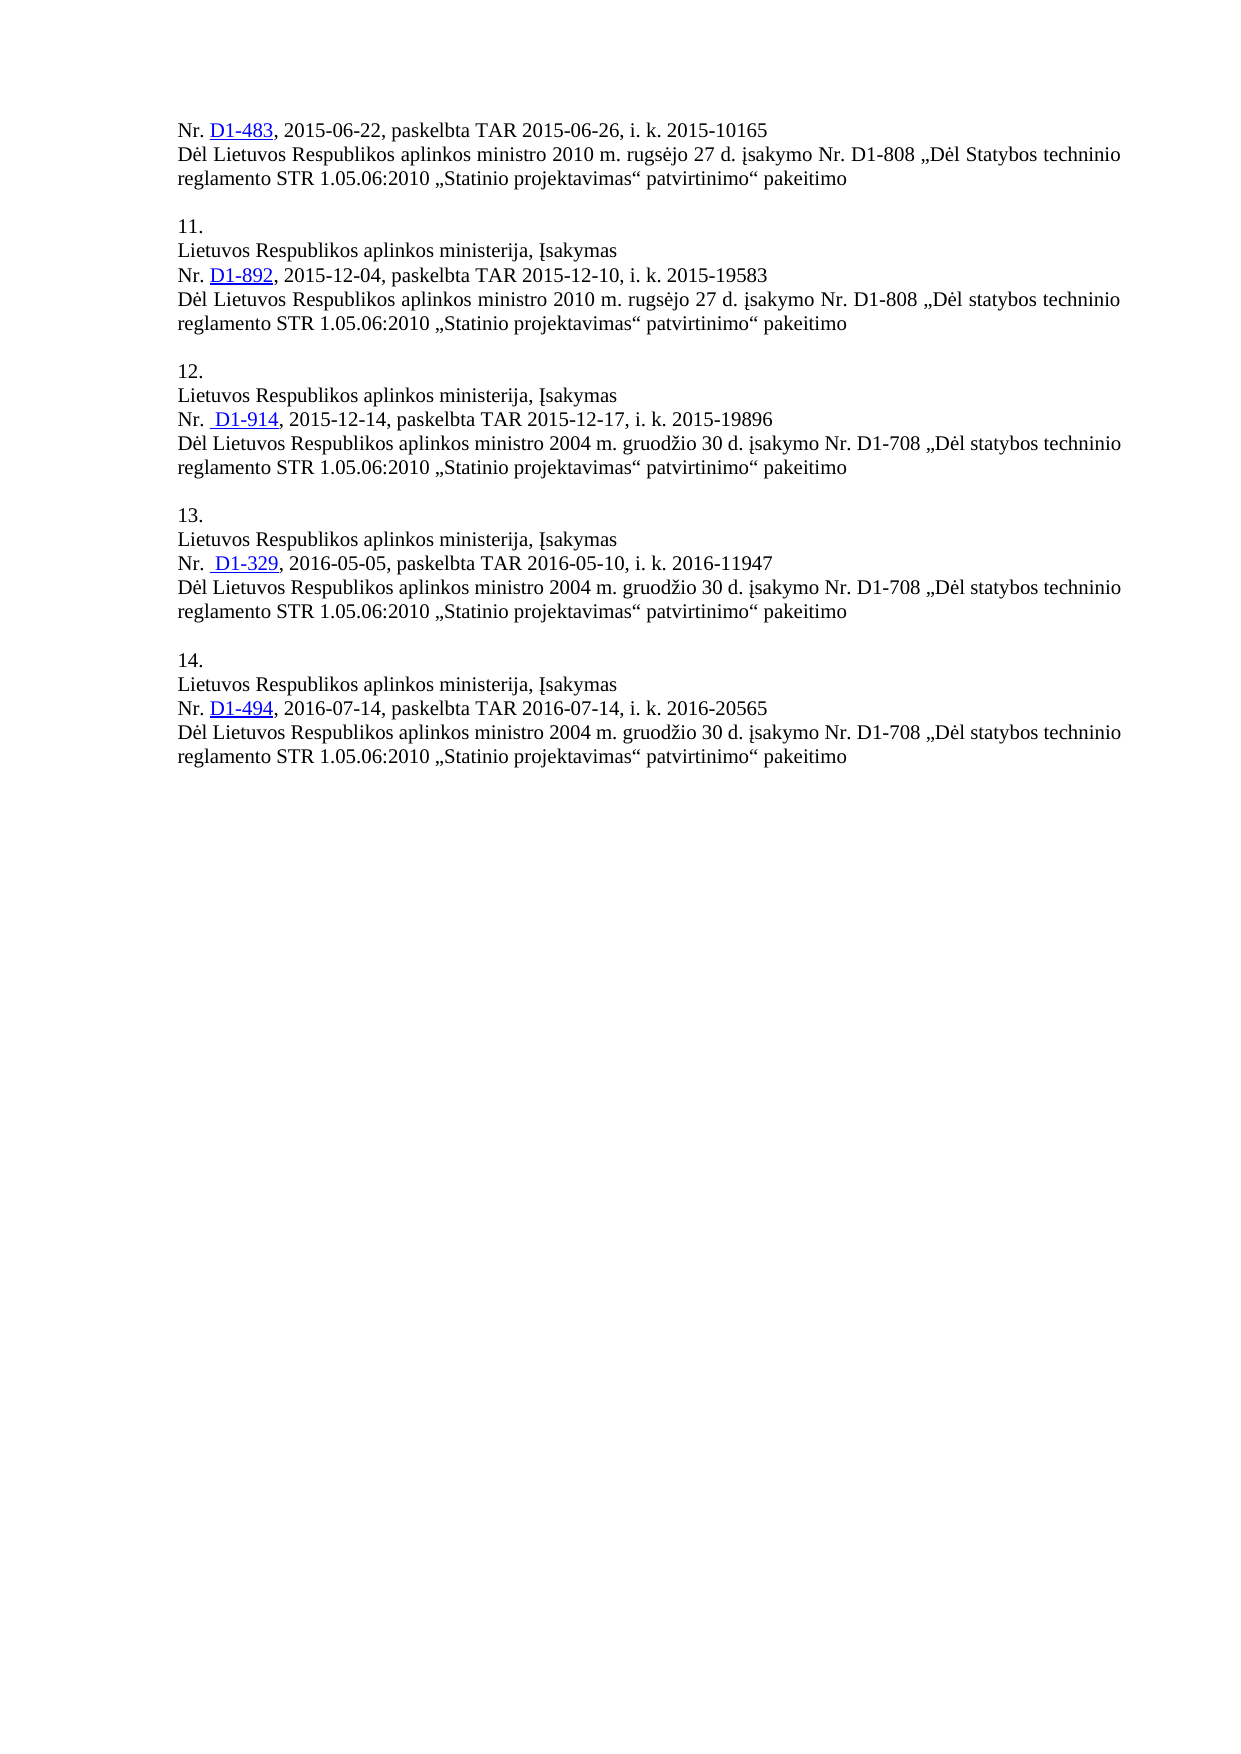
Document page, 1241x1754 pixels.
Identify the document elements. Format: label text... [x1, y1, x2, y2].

text 11. [177, 214, 1122, 238]
text Nr. D1-914, 2015-12-14, paskelbta TAR 2015-12-17, i. k. 2015-19896 [177, 407, 1122, 431]
text 14. [177, 647, 1122, 672]
text Nr. D1-329, 2016-05-05, paskelbta TAR 2016-05-10, i. k. 2016-11947 [177, 551, 1122, 575]
text 12. [177, 359, 1122, 383]
text Nr. D1-892, 2015-12-04, paskelbta TAR 2015-12-10, i. k. 2015-19583 [177, 262, 1122, 287]
text Nr. D1-483, 2015-06-22, paskelbta TAR 2015-06-26, i. k. 2015-10165 [177, 118, 1122, 142]
text Dėl Lietuvos Respublikos aplinkos ministro 2010 m. rugsėjo 27 d. įsakymo Nr. D1-808 „Dėl Statybos techninio reglamento STR 1.05.06:2010 „Statinio projektavimas“ patvirtinimo“ pakeitimo [177, 142, 1122, 190]
text Dėl Lietuvos Respublikos aplinkos ministro 2004 m. gruodžio 30 d. įsakymo Nr. D1-708 „Dėl statybos techninio reglamento STR 1.05.06:2010 „Statinio projektavimas“ patvirtinimo“ pakeitimo [177, 720, 1122, 768]
text Nr. D1-494, 2016-07-14, paskelbta TAR 2016-07-14, i. k. 2016-20565 [177, 696, 1122, 720]
text Dėl Lietuvos Respublikos aplinkos ministro 2004 m. gruodžio 30 d. įsakymo Nr. D1-708 „Dėl statybos techninio reglamento STR 1.05.06:2010 „Statinio projektavimas“ patvirtinimo“ pakeitimo [177, 431, 1122, 479]
text Dėl Lietuvos Respublikos aplinkos ministro 2010 m. rugsėjo 27 d. įsakymo Nr. D1-808 „Dėl statybos techninio reglamento STR 1.05.06:2010 „Statinio projektavimas“ patvirtinimo“ pakeitimo [177, 287, 1122, 335]
text 13. [177, 503, 1122, 527]
text Lietuvos Respublikos aplinkos ministerija, Įsakymas [177, 672, 1122, 696]
text Lietuvos Respublikos aplinkos ministerija, Įsakymas [177, 238, 1122, 262]
text Lietuvos Respublikos aplinkos ministerija, Įsakymas [177, 527, 1122, 551]
text Lietuvos Respublikos aplinkos ministerija, Įsakymas [177, 383, 1122, 407]
text Dėl Lietuvos Respublikos aplinkos ministro 2004 m. gruodžio 30 d. įsakymo Nr. D1-708 „Dėl statybos techninio reglamento STR 1.05.06:2010 „Statinio projektavimas“ patvirtinimo“ pakeitimo [177, 575, 1122, 623]
